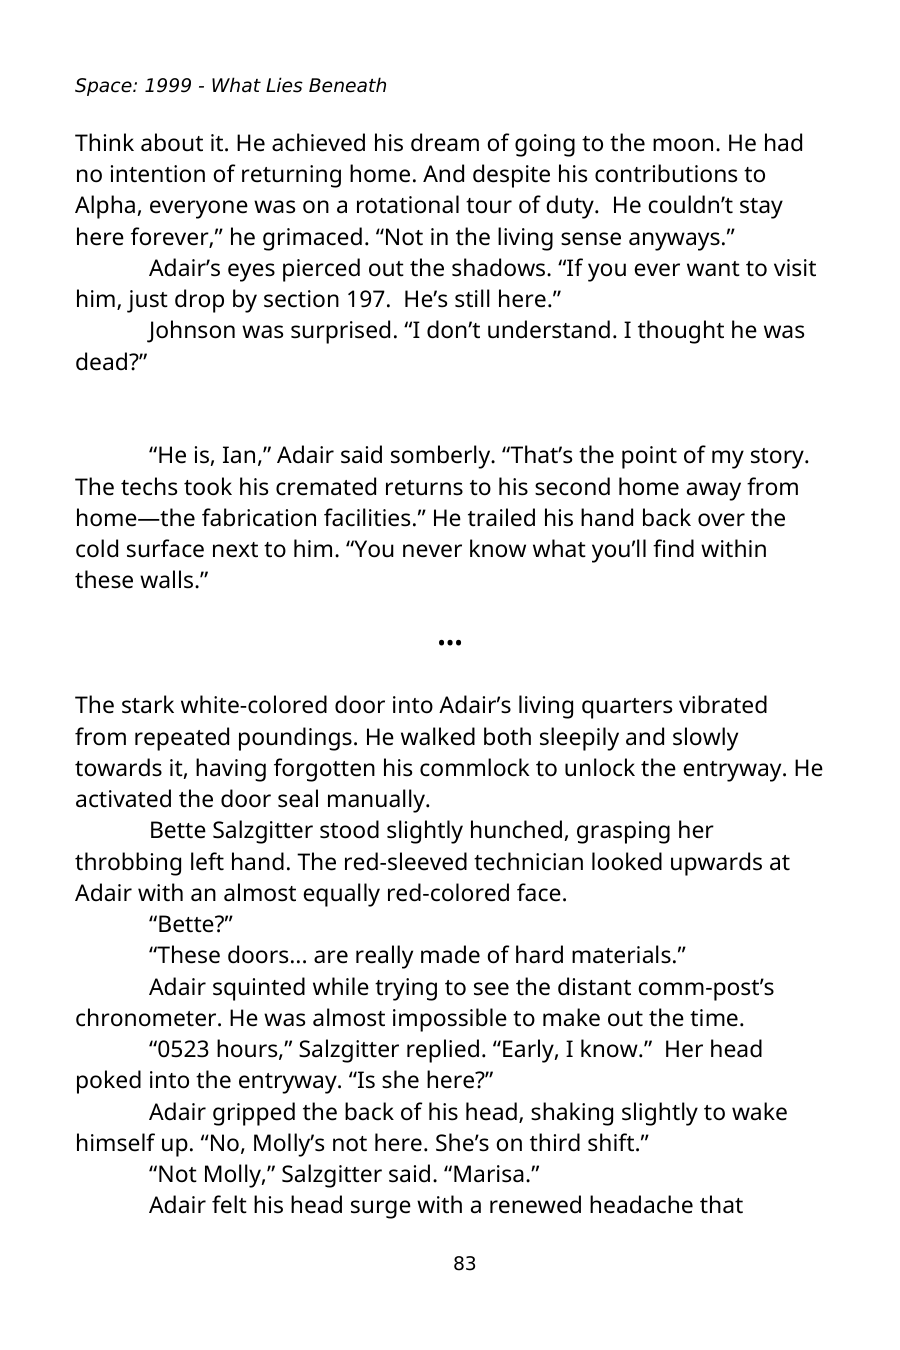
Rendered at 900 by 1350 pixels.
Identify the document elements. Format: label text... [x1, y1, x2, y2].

text The stark white-colored door into Adair’s living quarters vibrated from repeated poundings. He walked both sleepily and slowly towards it, having forgotten his commlock to unlock the entryway. He activated the door seal manually. [75, 689, 825, 814]
text Adair gripped the back of his head, shaking slightly to wake himself up. “No, Molly’s not here. She’s on third shift.” [75, 1096, 825, 1158]
text Johnson was surprised. “I don’t understand. I thought he was dead?” [75, 314, 825, 377]
text “He is, Ian,” Adair said somberly. “That’s the point of my story. The techs took his cremated returns to his second home away from home—the fabrication facilities.” He trailed his hand back over the cold surface next to him. “You never know what you’ll find within these walls.” [75, 439, 825, 596]
text ••• [75, 627, 825, 658]
text Bette Salzgitter stood slightly hunched, grasping her throbbing left hand. The red-sleeved technician looked upwards at Adair with an almost equally red-colored face. [75, 814, 825, 908]
text “Not Molly,” Salzgitter said. “Marisa.” [75, 1158, 825, 1189]
text Adair squinted while trying to see the distant comm-post’s chronometer. He was almost impossible to make out the time. [75, 971, 825, 1033]
text “These doors... are really made of hard materials.” [75, 939, 825, 971]
text “Bette?” [75, 908, 825, 939]
text Think about it. He achieved his dream of going to the moon. He had no intention of returning home. And despite his contributions to Alpha, everyone was on a rotational tour of duty. He couldn’t stay here forever,” he grimaced. “Not in the living sense anyways.” [75, 127, 825, 252]
text Adair felt his head surge with a renewed headache that [75, 1189, 825, 1221]
text “0523 hours,” Salzgitter replied. “Early, I know.” Her head poked into the entryway. “Is she here?” [75, 1033, 825, 1096]
text Adair’s eyes pierced out the shadows. “If you ever want to visit him, just drop by section 197. He’s still here.” [75, 252, 825, 314]
